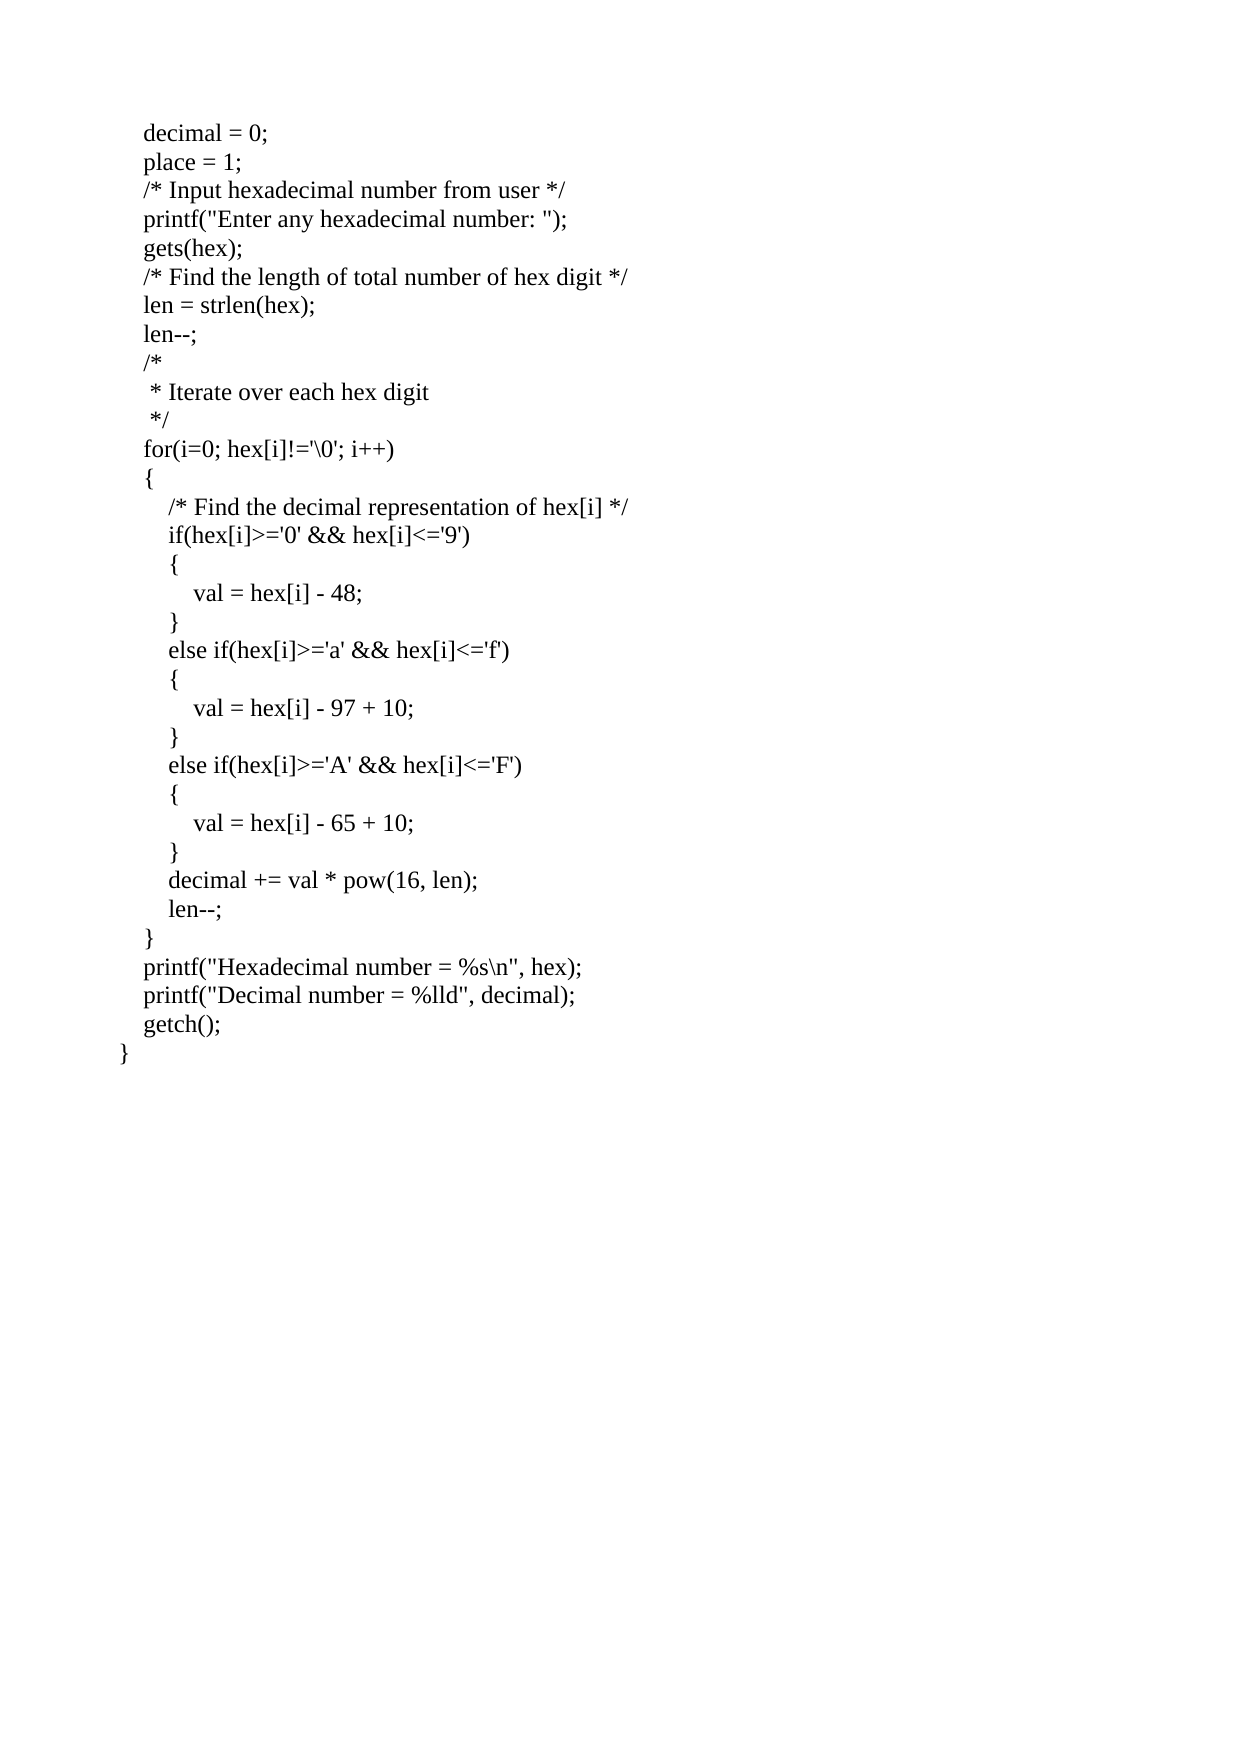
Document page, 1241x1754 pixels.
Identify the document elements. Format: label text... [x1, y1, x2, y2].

text val = hex[i] - 65 + 10; [118, 808, 1122, 837]
text } [118, 607, 1122, 636]
text decimal = 0; [118, 118, 1122, 147]
text { [118, 779, 1122, 808]
text /* [118, 348, 1122, 377]
text val = hex[i] - 48; [118, 578, 1122, 607]
text else if(hex[i]>='A' && hex[i]<='F') [118, 751, 1122, 779]
text getch(); [118, 1009, 1122, 1038]
text /* Find the length of total number of hex digit */ [118, 262, 1122, 291]
text val = hex[i] - 97 + 10; [118, 693, 1122, 722]
text /* Input hexadecimal number from user */ [118, 176, 1122, 204]
text printf("Enter any hexadecimal number: "); [118, 204, 1122, 233]
text } [118, 722, 1122, 751]
text printf("Decimal number = %lld", decimal); [118, 981, 1122, 1009]
text for(i=0; hex[i]!='\0'; i++) [118, 434, 1122, 463]
text len--; [118, 319, 1122, 348]
text len--; [118, 894, 1122, 923]
text place = 1; [118, 147, 1122, 176]
text { [118, 549, 1122, 578]
text } [118, 1038, 1122, 1067]
text * Iterate over each hex digit [118, 377, 1122, 406]
text /* Find the decimal representation of hex[i] */ [118, 492, 1122, 521]
text len = strlen(hex); [118, 291, 1122, 319]
text if(hex[i]>='0' && hex[i]<='9') [118, 521, 1122, 549]
text */ [118, 406, 1122, 434]
text gets(hex); [118, 233, 1122, 262]
text } [118, 923, 1122, 952]
text else if(hex[i]>='a' && hex[i]<='f') [118, 636, 1122, 664]
text { [118, 463, 1122, 492]
text } [118, 837, 1122, 866]
text printf("Hexadecimal number = %s\n", hex); [118, 952, 1122, 981]
text { [118, 664, 1122, 693]
text decimal += val * pow(16, len); [118, 866, 1122, 894]
